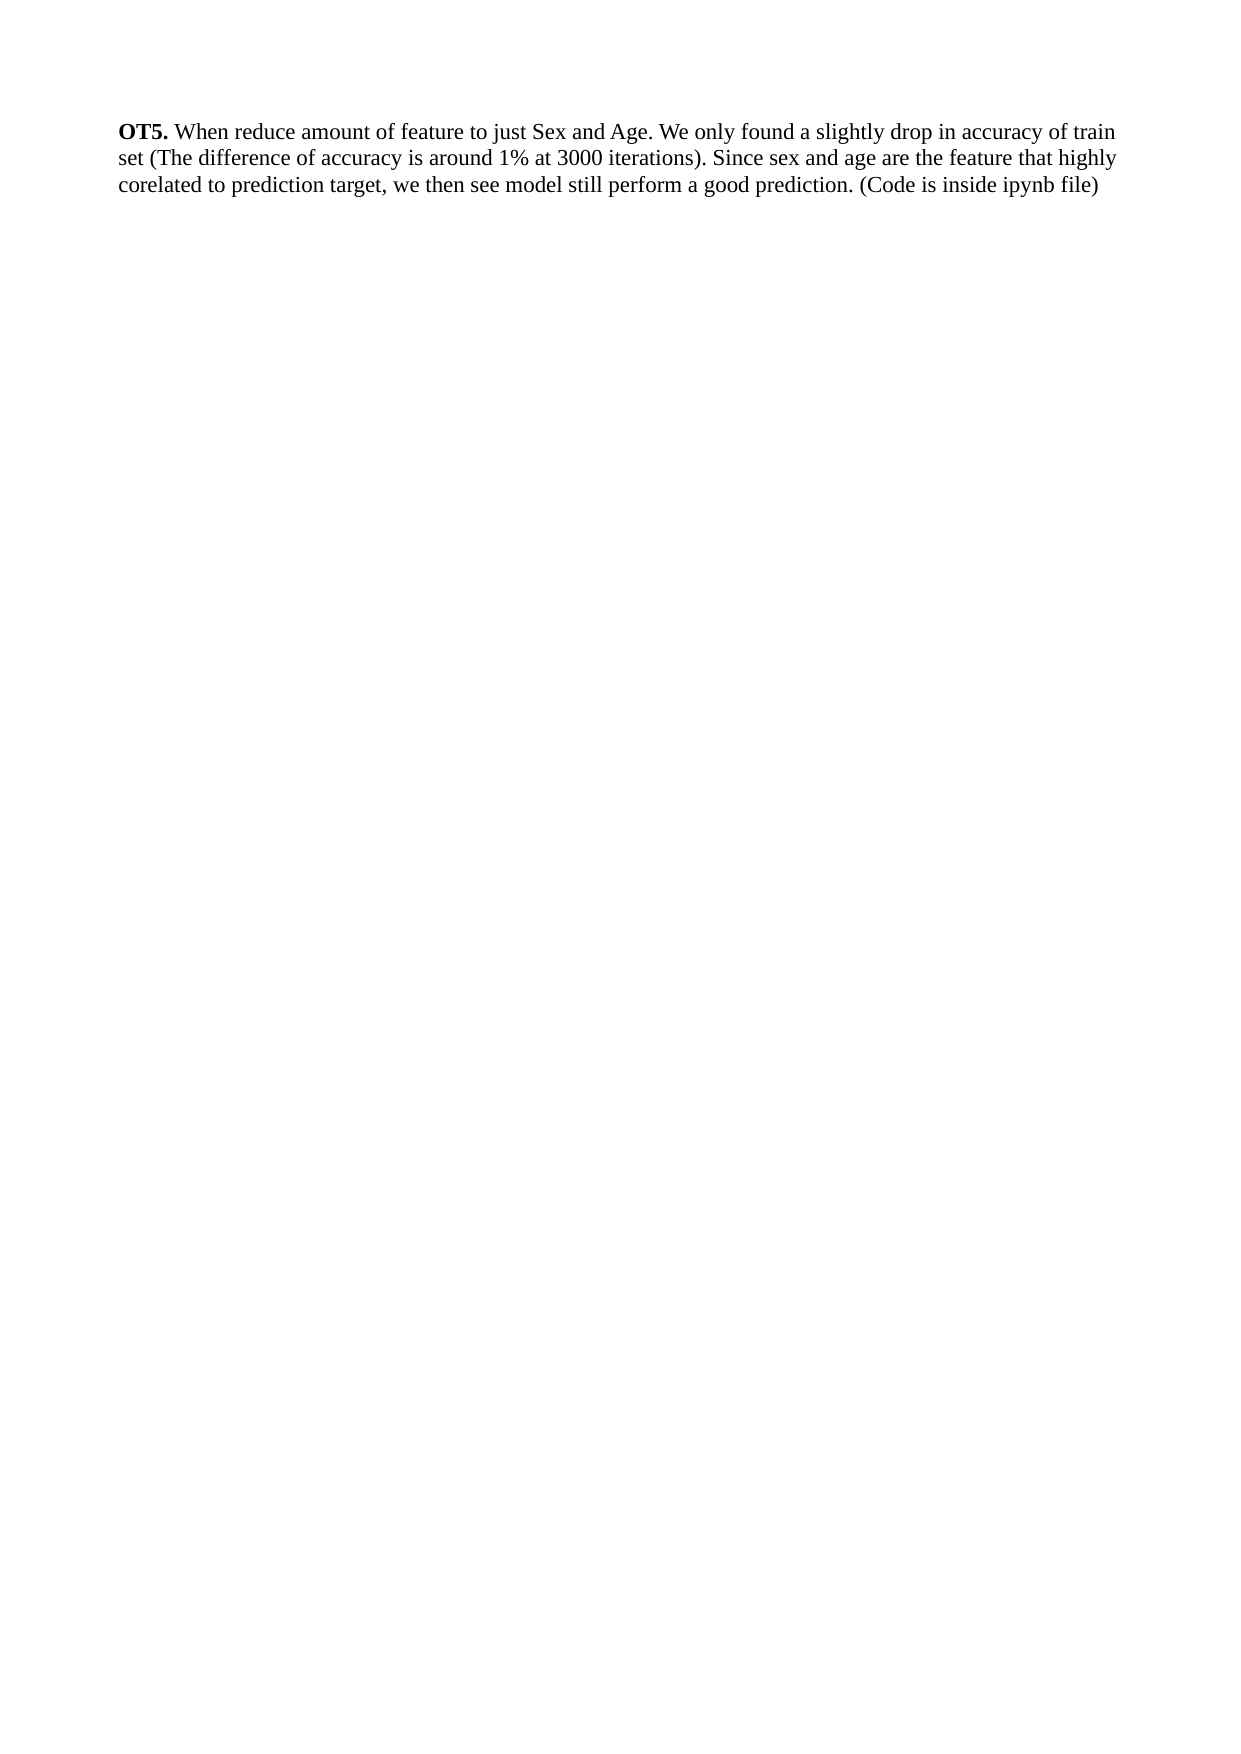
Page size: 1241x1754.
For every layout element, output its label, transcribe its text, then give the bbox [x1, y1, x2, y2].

text OT5. When reduce amount of feature to just Sex and Age. We only found a slightly drop in accuracy of train set (The difference of accuracy is around 1% at 3000 iterations). Since sex and age are the feature that highly corelated to prediction target, we then see model still perform a good prediction. (Code is inside ipynb file) [118, 118, 1122, 197]
